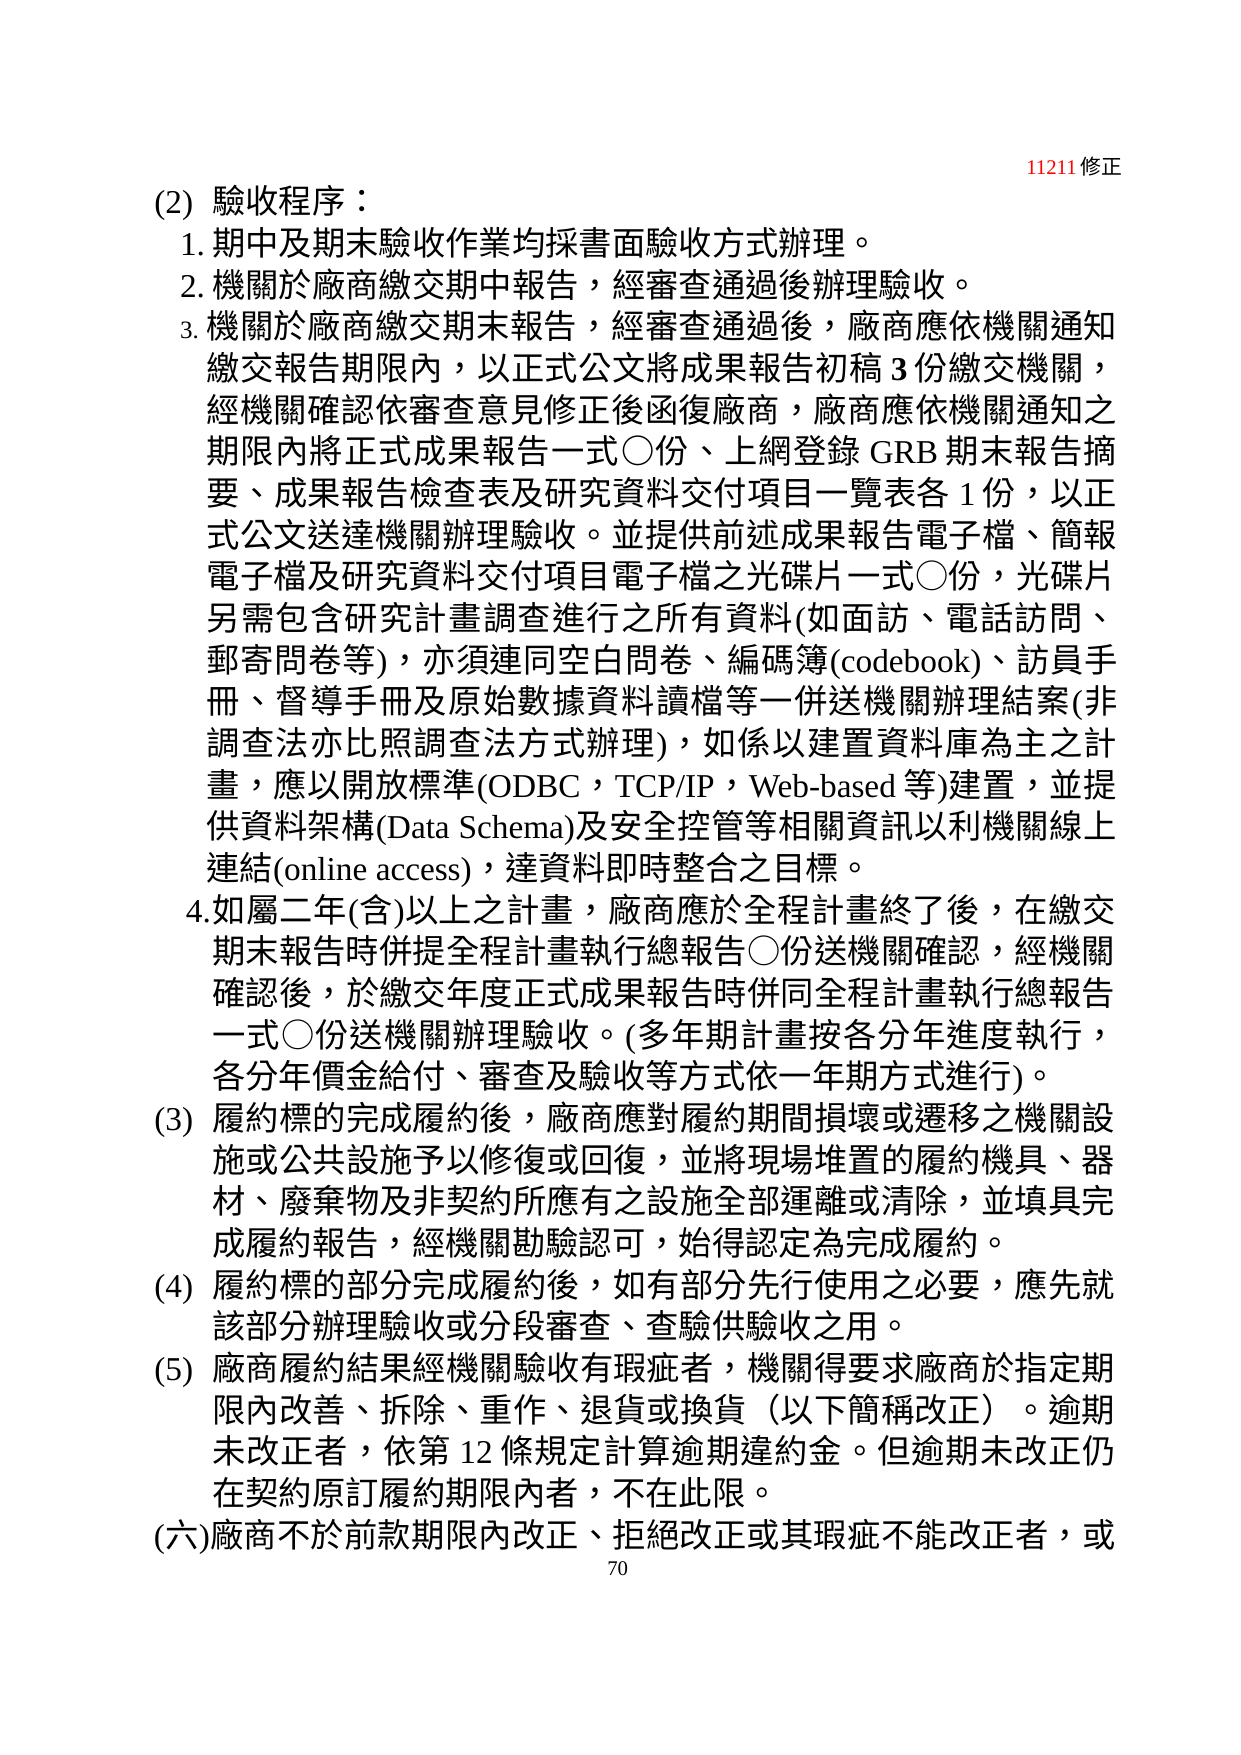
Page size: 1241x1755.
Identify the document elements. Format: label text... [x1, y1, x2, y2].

list 期中及期末驗收作業均採書面驗收方式辦理。 [180, 222, 1117, 264]
list 驗收程序： [154, 181, 1117, 222]
list 機關於廠商繳交期末報告，經審查通過後，廠商應依機關通知繳交報告期限內，以正式公文將成果報告初稿3份繳交機關，經機關確認依審查意見修正後函復廠商，廠商應依機關通知之期限內將正式成果報告一式○份、上網登錄GRB期末報告摘要、成果報告檢查表及研究資料交付項目一覽表各1份，以正式公文送達機關辦理驗收。並提供前述成果報告電子檔、簡報電子檔及研究資料交付項目電子檔之光碟片一式○份，光碟片另需包含研究計畫調查進行之所有資料(如面訪、電話訪問、郵寄問卷等)，亦須連同空白問卷、編碼簿(codebook)、訪員手冊、督導手冊及原始數據資料讀檔等一併送機關辦理結案(非調查法亦比照調查法方式辦理)，如係以建置資料庫為主之計畫，應以開放標準(ODBC，TCP/IP，Web-based等)建置，並提供資料架構(Data Schema)及安全控管等相關資訊以利機關線上連結(online access)，達資料即時整合之目標。 [180, 306, 1117, 889]
list 機關於廠商繳交期中報告，經審查通過後辦理驗收。 [180, 264, 1117, 306]
list 如屬二年(含)以上之計畫，廠商應於全程計畫終了後，在繳交期末報告時併提全程計畫執行總報告○份送機關確認，經機關確認後，於繳交年度正式成果報告時併同全程計畫執行總報告一式○份送機關辦理驗收。(多年期計畫按各分年進度執行，各分年價金給付、審查及驗收等方式依一年期方式進行)。 [186, 889, 1117, 1097]
list 履約標的部分完成履約後，如有部分先行使用之必要，應先就該部分辦理驗收或分段審查、查驗供驗收之用。 [154, 1264, 1117, 1347]
text (六)廠商不於前款期限內改正、拒絕改正或其瑕疵不能改正者，或 [154, 1514, 1117, 1556]
list 履約標的完成履約後，廠商應對履約期間損壞或遷移之機關設施或公共設施予以修復或回復，並將現場堆置的履約機具、器材、廢棄物及非契約所應有之設施全部運離或清除，並填具完成履約報告，經機關勘驗認可，始得認定為完成履約。 [154, 1097, 1117, 1264]
list 廠商履約結果經機關驗收有瑕疵者，機關得要求廠商於指定期限內改善、拆除、重作、退貨或換貨（以下簡稱改正）。逾期未改正者，依第12條規定計算逾期違約金。但逾期未改正仍在契約原訂履約期限內者，不在此限。 [154, 1347, 1117, 1514]
